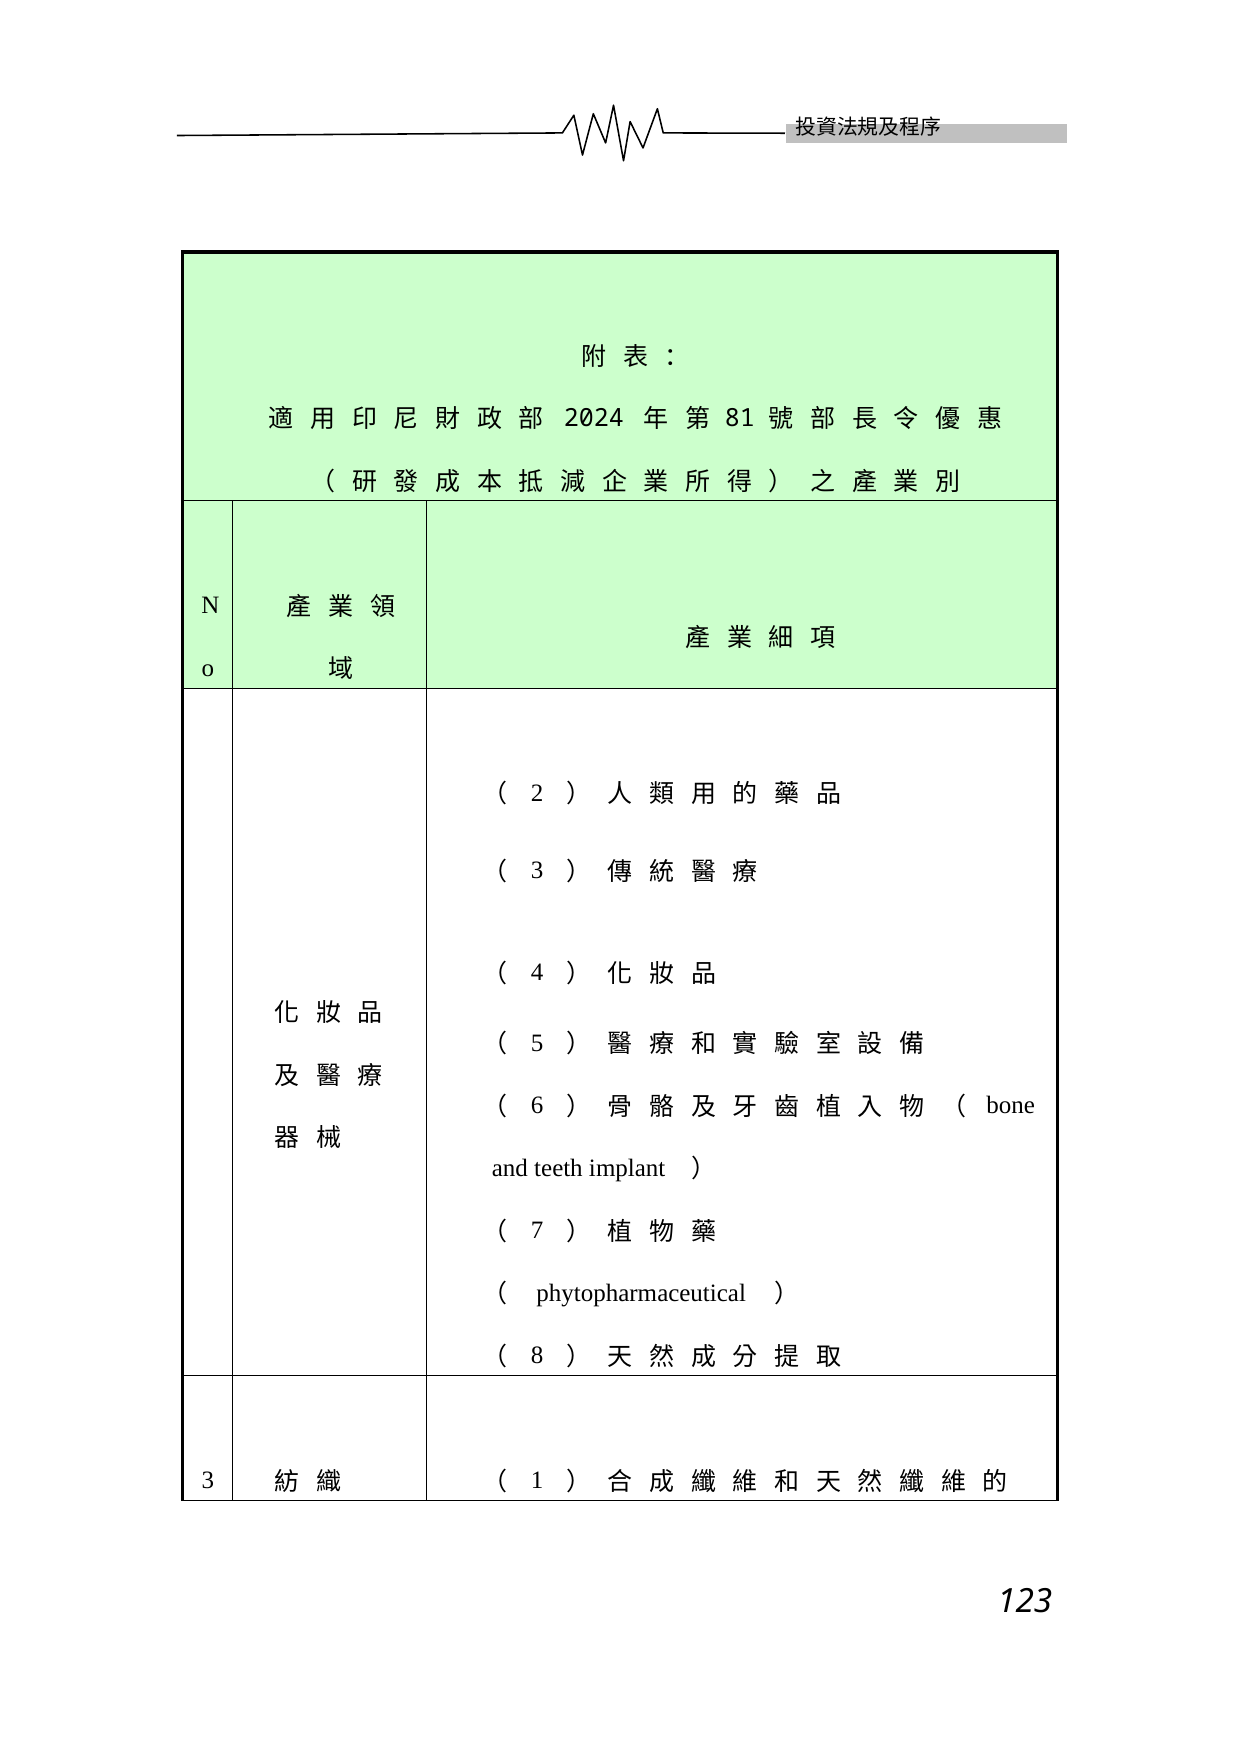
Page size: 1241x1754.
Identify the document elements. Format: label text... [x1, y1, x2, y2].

table_header 附表： 適用印尼財政部2024年第81號部長令優惠（研發成本抵減企業所得）之產業別 [184, 254, 1056, 500]
table_cell （2）人類用的藥品 （3）傳統醫療 （4）化妝品 （5）醫療和實驗室設備 （6）骨骼及牙齒植入物（bone and teeth implant） （7）植物藥（phytopharmaceutical） （8）天然成分提取 [427, 689, 1056, 1375]
table_cell 產業領域 [233, 501, 426, 688]
table_cell No [184, 501, 232, 688]
table_cell （1）合成纖維和天然纖維的 [427, 1376, 1056, 1500]
table_cell [184, 689, 232, 1375]
table_cell 3 [184, 1376, 232, 1500]
table_cell 紡織 [233, 1376, 426, 1500]
table_cell 產業細項 [427, 501, 1056, 688]
table_cell 化妝品及醫療器械 [233, 689, 426, 1375]
